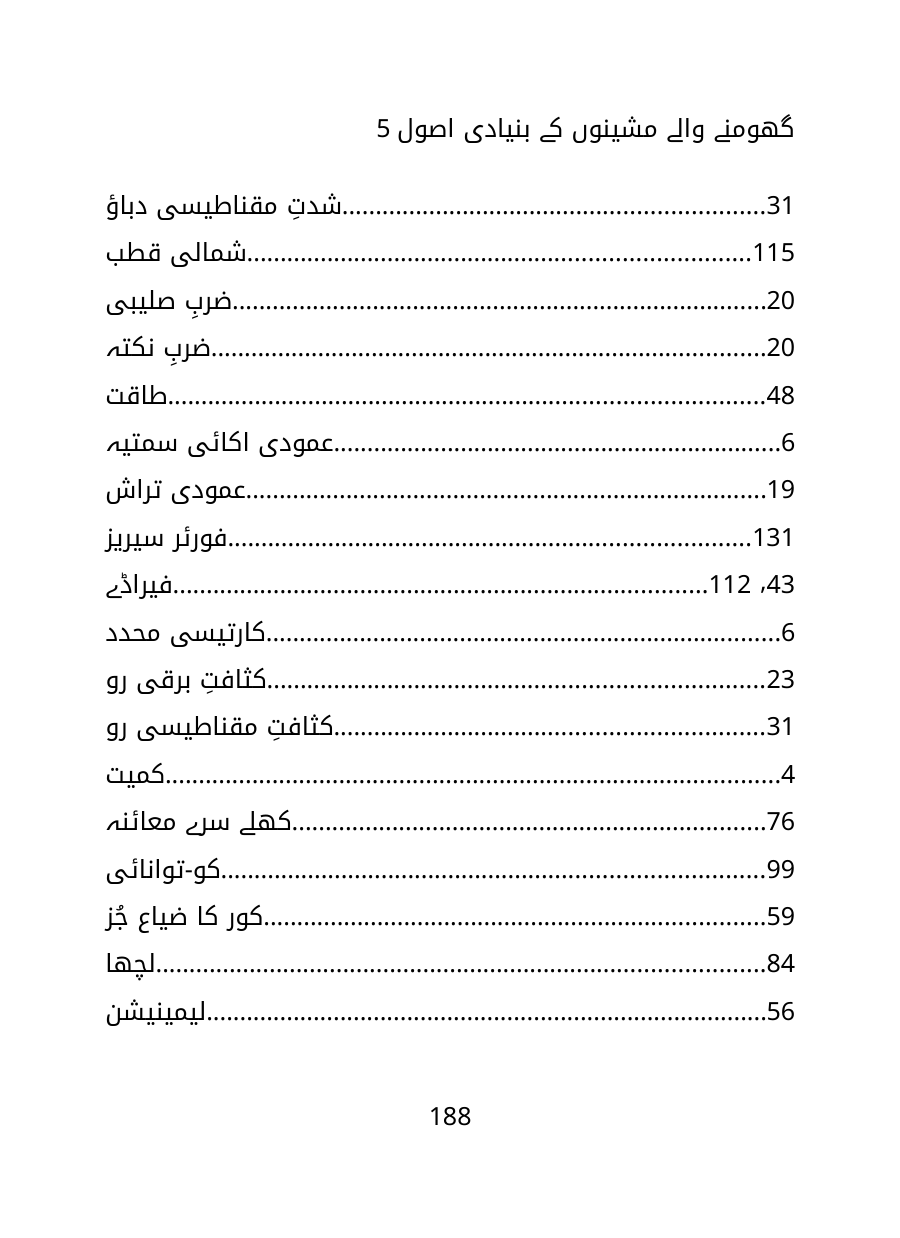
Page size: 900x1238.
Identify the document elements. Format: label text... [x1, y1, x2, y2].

text کثافتِ مقناطیسی رو 31 [105, 704, 795, 751]
text فیراڈے 43, 112 [105, 562, 795, 609]
text ضربِ صلیبی 20 [105, 277, 795, 324]
text فورئر سیریز 131 [105, 514, 795, 562]
text کو-توانائی 99 [105, 846, 795, 893]
text کھلے سرے معائنہ 76 [105, 798, 795, 846]
text کارتیسی محدد 6 [105, 609, 795, 656]
text لیمینیشن 56 [105, 988, 795, 1036]
text لچھا 84 [105, 941, 795, 988]
text کور کا ضیاع جُز 59 [105, 893, 795, 941]
text عمودی تراش 19 [105, 467, 795, 514]
text شدتِ مقناطیسی دباؤ 31 [105, 182, 795, 230]
text کثافتِ برقی رو 23 [105, 656, 795, 704]
text شمالی قطب 115 [105, 230, 795, 277]
text کمیت 4 [105, 751, 795, 798]
text طاقت 48 [105, 372, 795, 419]
text عمودی اکائی سمتیہ 6 [105, 419, 795, 467]
text ضربِ نکتہ 20 [105, 324, 795, 372]
